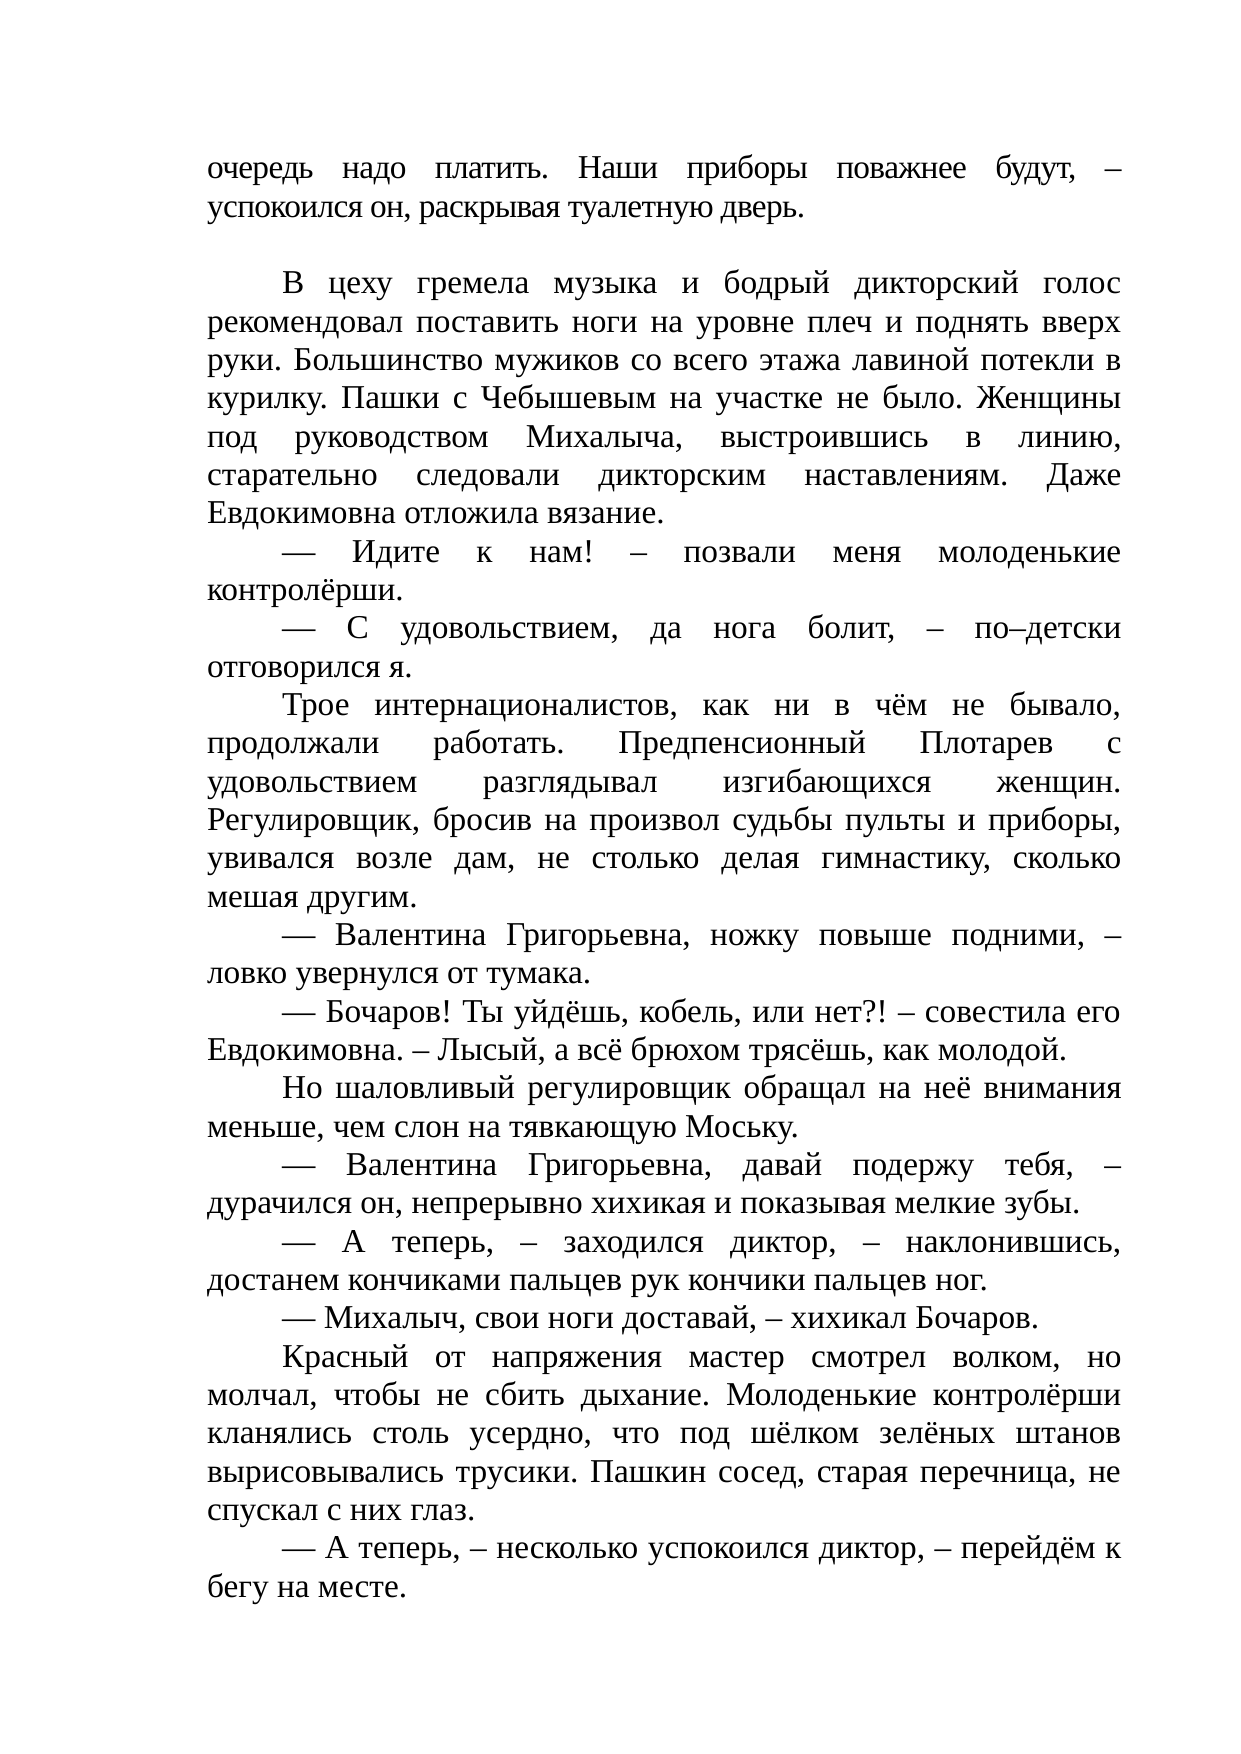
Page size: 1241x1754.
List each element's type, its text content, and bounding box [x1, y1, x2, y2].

text — Бочаров! Ты уйдёшь, кобель, или нет?! – совестила его Евдокимовна. – Лысый, а всё брюхом трясёшь, как молодой. [207, 991, 1122, 1068]
text — А теперь, – заходился диктор, – наклонившись, достанем кончиками пальцев рук кончики пальцев ног. [207, 1221, 1122, 1298]
text В цеху гремела музыка и бодрый дикторский голос рекомендовал поставить ноги на уровне плеч и поднять вверх руки. Большинство мужиков со всего этажа лавиной потекли в курилку. Пашки с Чебышевым на участке не было. Женщины под руководством Михалыча, выстроившись в линию, старательно следовали дикторским наставлениям. Даже Евдокимовна отложила вязание. [207, 263, 1122, 531]
text — Валентина Григорьевна, давай подержу тебя, – дурачился он, непрерывно хихикая и показывая мелкие зубы. [207, 1144, 1122, 1221]
text очередь надо платить. Наши приборы поважнее будут, – успокоился он, раскрывая туалетную дверь. [207, 148, 1122, 224]
text — Идите к нам! – позвали меня молоденькие контролёрши. [207, 531, 1122, 608]
text — Михалыч, свои ноги доставай, – хихикал Бочаров. [207, 1298, 1122, 1336]
text — А теперь, – несколько успокоился диктор, – перейдём к бегу на месте. [207, 1528, 1122, 1604]
text Но шаловливый регулировщик обращал на неё внимания меньше, чем слон на тявкающую Моську. [207, 1068, 1122, 1144]
text Красный от напряжения мастер смотрел волком, но молчал, чтобы не сбить дыхание. Молоденькие контролёрши кланялись столь усердно, что под шёлком зелёных штанов вырисовывались трусики. Пашкин сосед, старая перечница, не спускал с них глаз. [207, 1336, 1122, 1528]
text — Валентина Григорьевна, ножку повыше подними, – ловко увернулся от тумака. [207, 914, 1122, 991]
text Трое интернационалистов, как ни в чём не бывало, продолжали работать. Предпенсионный Плотарев с удовольствием разглядывал изгибающихся женщин. Регулировщик, бросив на произвол судьбы пульты и приборы, увивался возле дам, не столько делая гимнастику, сколько мешая другим. [207, 684, 1122, 914]
text — С удовольствием, да нога болит, – по–детски отговорился я. [207, 608, 1122, 684]
